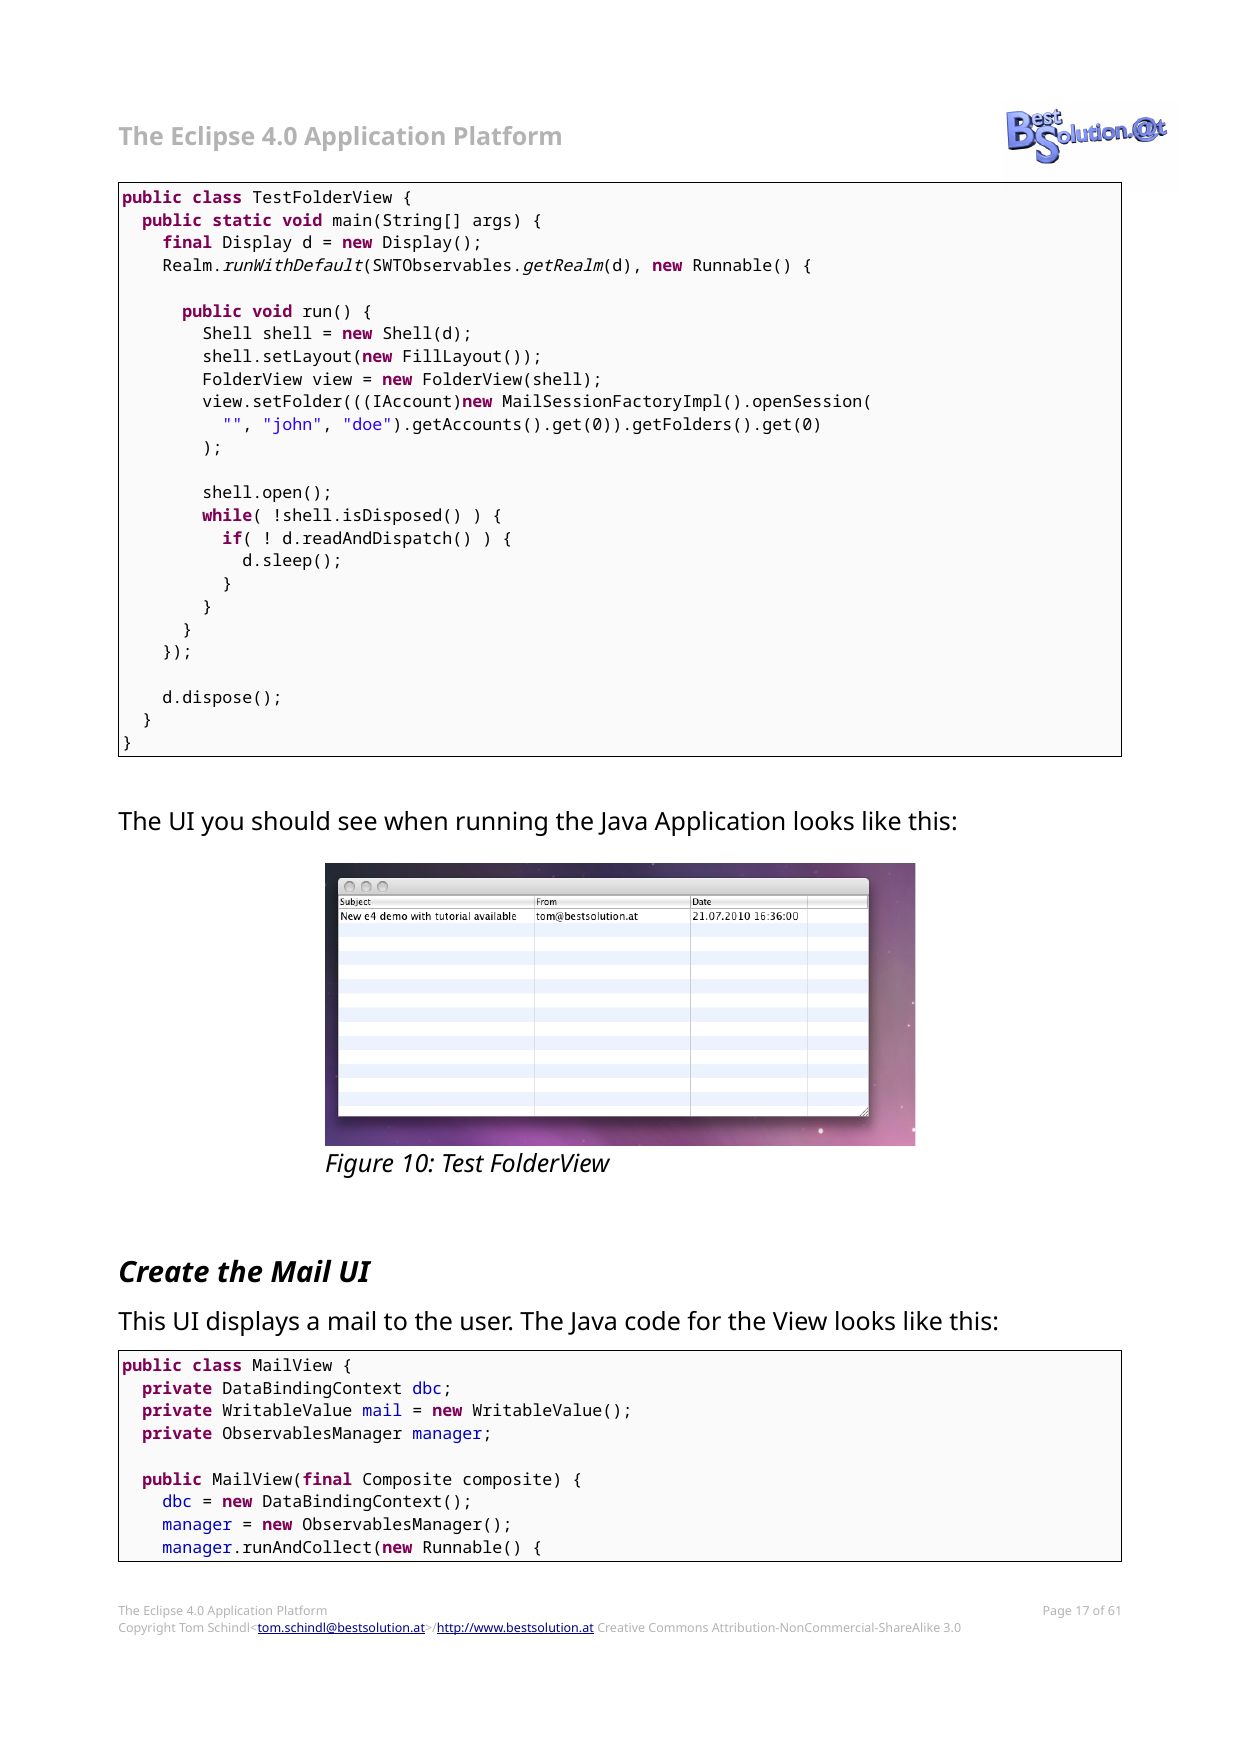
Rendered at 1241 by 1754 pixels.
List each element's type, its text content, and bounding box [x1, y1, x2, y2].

text final Display d = new Display(); [119, 227, 1121, 250]
text } [119, 704, 1121, 727]
text d.sleep(); [119, 545, 1121, 568]
text manager = new ObservablesManager(); [119, 1509, 1121, 1531]
text Realm.runWithDefault(SWTObservables.getRealm(d), new Runnable() { [119, 250, 1121, 272]
text public class TestFolderView { [119, 183, 1121, 204]
text private ObservablesManager manager; [119, 1418, 1121, 1441]
picture [1002, 101, 1181, 191]
text }); [119, 636, 1121, 658]
text d.dispose(); [119, 681, 1121, 704]
text public MailView(final Composite composite) { [119, 1463, 1121, 1486]
text } [119, 590, 1121, 613]
text This UI displays a mail to the user. The Java code for the View looks like this: [118, 1303, 1122, 1337]
text FolderView view = new FolderView(shell); [119, 363, 1121, 386]
text } [119, 727, 1121, 756]
text if( ! d.readAndDispatch() ) { [119, 522, 1121, 545]
text Figure 10: Test FolderView [325, 1146, 915, 1179]
text manager.runAndCollect(new Runnable() { [119, 1531, 1121, 1561]
text public class MailView { [119, 1351, 1121, 1372]
text private WritableValue mail = new WritableValue(); [119, 1395, 1121, 1418]
picture [325, 863, 916, 1146]
text } [119, 613, 1121, 636]
text view.setFolder(((IAccount)new MailSessionFactoryImpl().openSession( "", "john", "doe").getAccounts().get(0)).getFolders().get(0) ); [119, 386, 1121, 454]
text public void run() { [119, 295, 1121, 318]
text public static void main(String[] args) { [119, 204, 1121, 227]
text } [119, 568, 1121, 590]
text shell.open(); [119, 477, 1121, 499]
text The UI you should see when running the Java Application looks like this: [118, 804, 1122, 838]
text dbc = new DataBindingContext(); [119, 1486, 1121, 1509]
text private DataBindingContext dbc; [119, 1372, 1121, 1395]
text Shell shell = new Shell(d); [119, 318, 1121, 341]
text while( !shell.isDisposed() ) { [119, 499, 1121, 522]
subtitle Create the Mail UI [118, 1251, 1122, 1291]
text shell.setLayout(new FillLayout()); [119, 341, 1121, 363]
